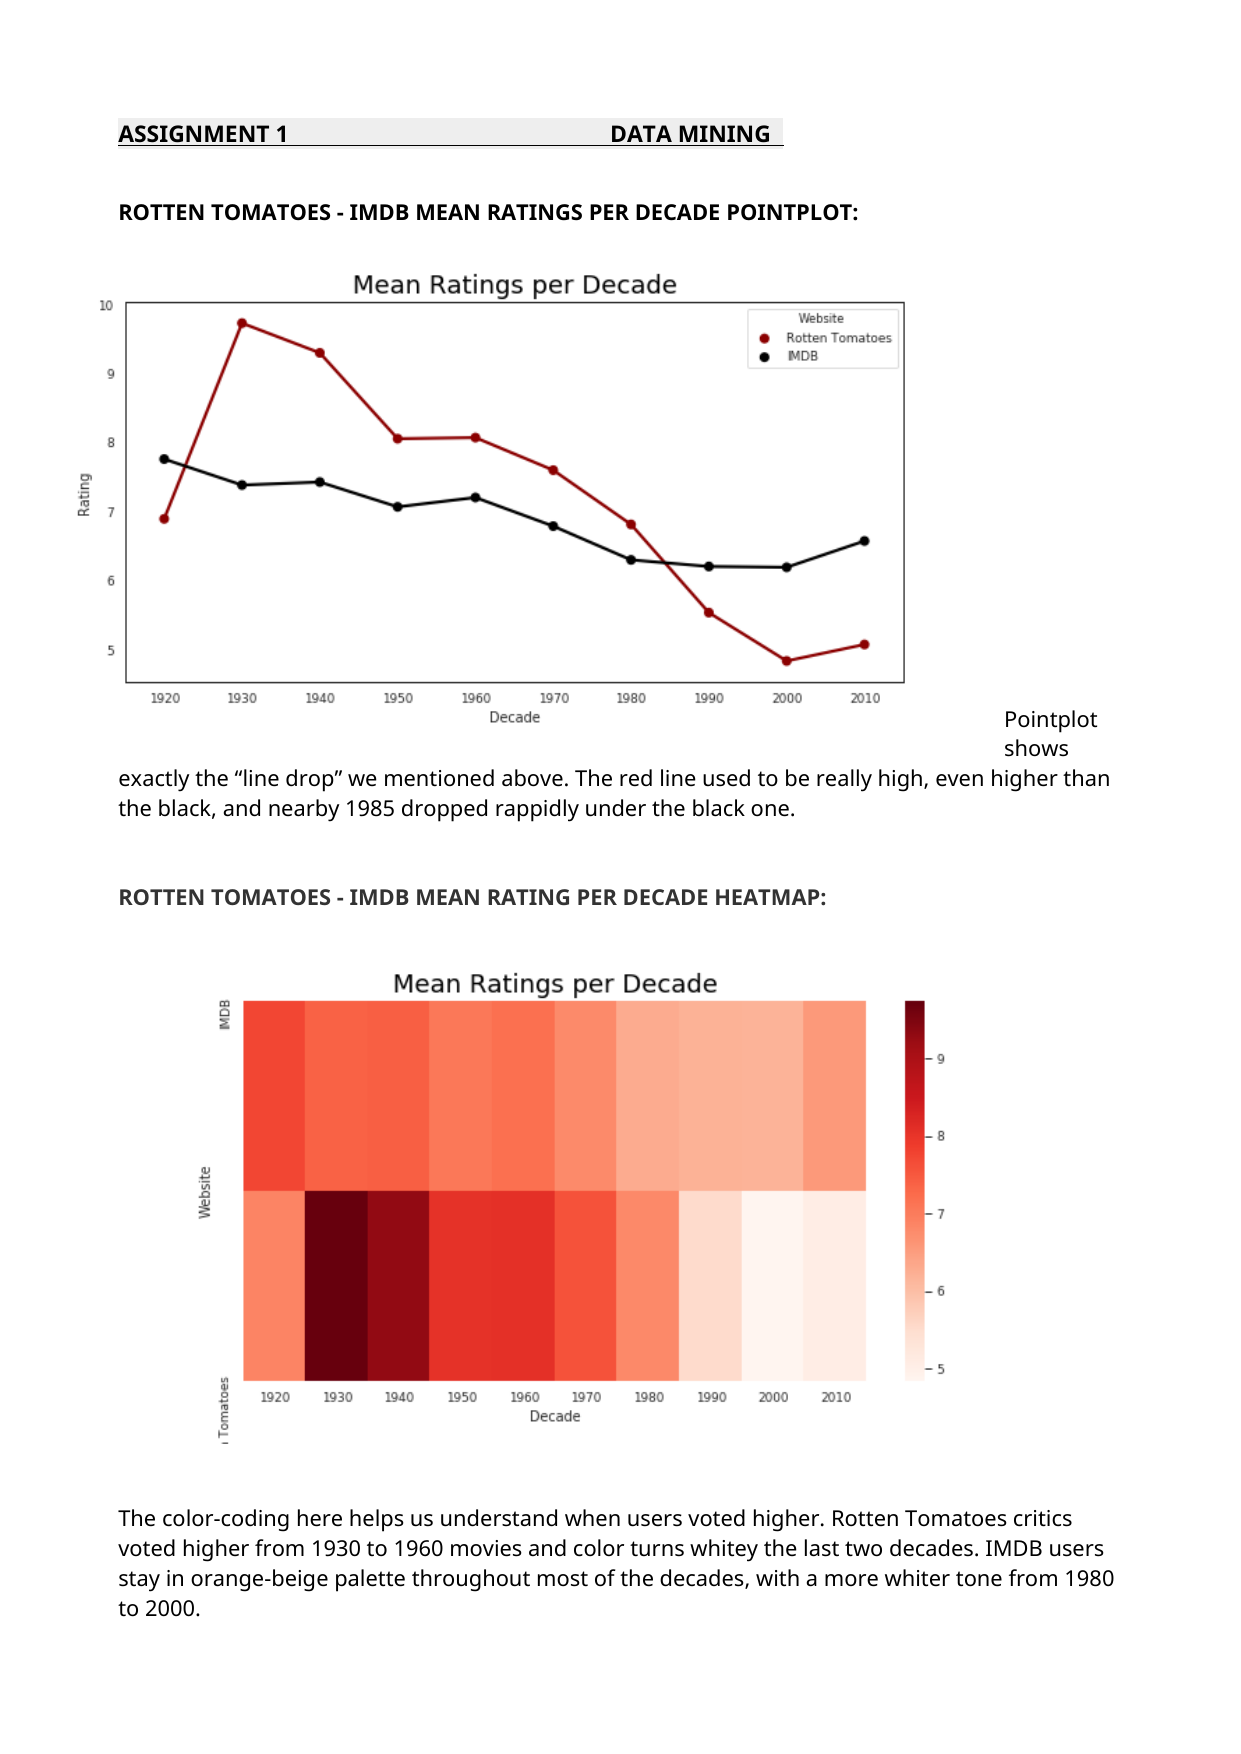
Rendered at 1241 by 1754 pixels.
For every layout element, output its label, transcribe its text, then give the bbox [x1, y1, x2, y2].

text ROTTEN TOMATOES - IMDB MEAN RATING PER DECADE HEATMAP: [118, 882, 1122, 912]
text The color-coding here helps us understand when users voted higher. Rotten Tomatoes critics voted higher from 1930 to 1960 movies and color turns whitey the last two decades. IMDB users stay in orange-beige palette throughout most of the decades, with a more whiter tone from 1980 to 2000. [118, 1503, 1122, 1623]
picture [118, 942, 1123, 1444]
text ROTTEN TOMATOES - IMDB MEAN RATINGS PER DECADE POINTPLOT: [118, 197, 1122, 227]
text Pointplot shows exactly the “line drop” we mentioned above. The red line used to be really high, even higher than the black, and nearby 1985 dropped rappidly under the black one. [118, 704, 1122, 823]
picture [0, 243, 1004, 745]
